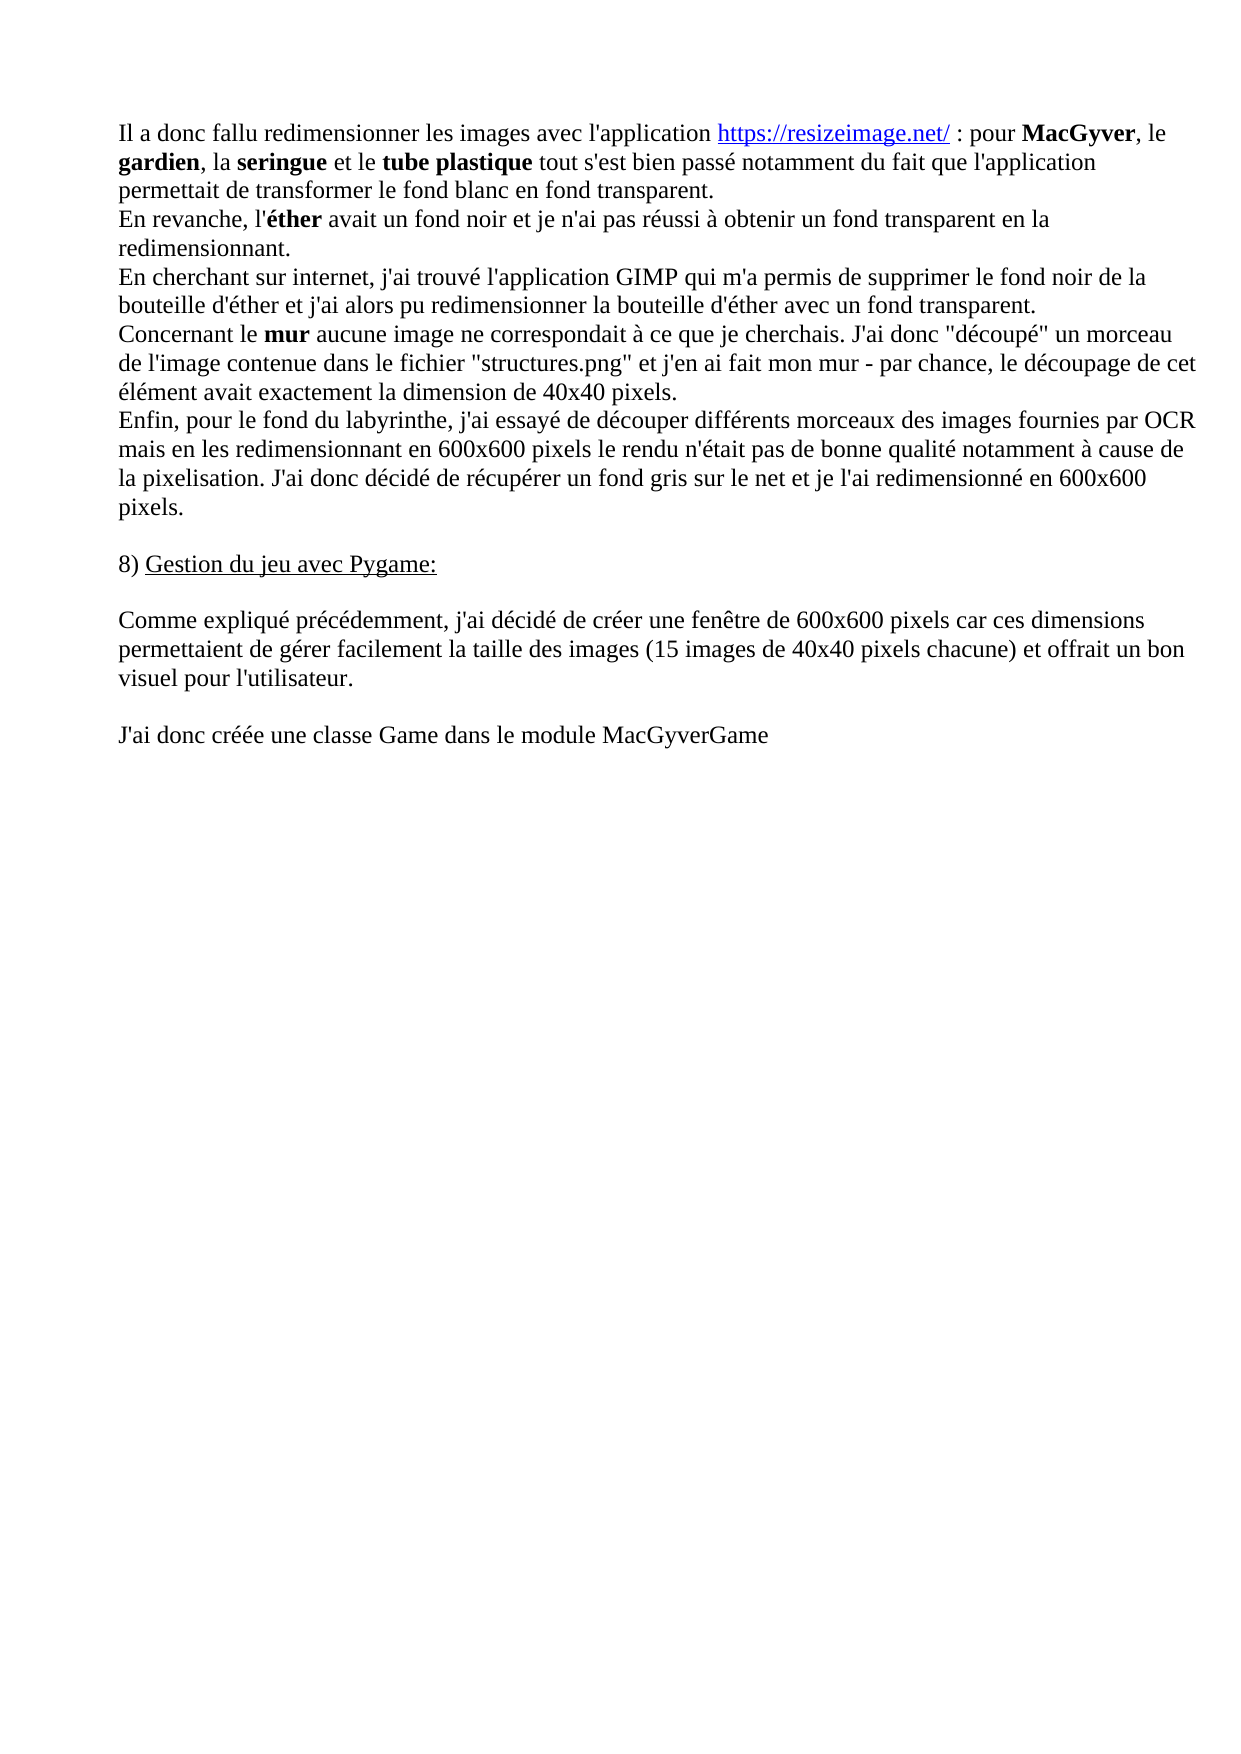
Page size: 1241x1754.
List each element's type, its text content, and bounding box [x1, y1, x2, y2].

text Enfin, pour le fond du labyrinthe, j'ai essayé de découper différents morceaux des images fournies par OCR mais en les redimensionnant en 600x600 pixels le rendu n'était pas de bonne qualité notamment à cause de la pixelisation. J'ai donc décidé de récupérer un fond gris sur le net et je l'ai redimensionné en 600x600 pixels. [118, 406, 1202, 521]
text En revanche, l'éther avait un fond noir et je n'ai pas réussi à obtenir un fond transparent en la redimensionnant. [118, 204, 1202, 262]
text En cherchant sur internet, j'ai trouvé l'application GIMP qui m'a permis de supprimer le fond noir de la bouteille d'éther et j'ai alors pu redimensionner la bouteille d'éther avec un fond transparent. [118, 262, 1202, 319]
text J'ai donc créée une classe Game dans le module MacGyverGame [118, 720, 1202, 748]
text 8) Gestion du jeu avec Pygame: [118, 549, 1202, 577]
text Comme expliqué précédemment, j'ai décidé de créer une fenêtre de 600x600 pixels car ces dimensions permettaient de gérer facilement la taille des images (15 images de 40x40 pixels chacune) et offrait un bon visuel pour l'utilisateur. [118, 605, 1202, 692]
text Il a donc fallu redimensionner les images avec l'application https://resizeimage.net/ : pour MacGyver, le gardien, la seringue et le tube plastique tout s'est bien passé notamment du fait que l'application permettait de transformer le fond blanc en fond transparent. [118, 118, 1202, 204]
text Concernant le mur aucune image ne correspondait à ce que je cherchais. J'ai donc "découpé" un morceau de l'image contenue dans le fichier "structures.png" et j'en ai fait mon mur - par chance, le découpage de cet élément avait exactement la dimension de 40x40 pixels. [118, 319, 1202, 406]
